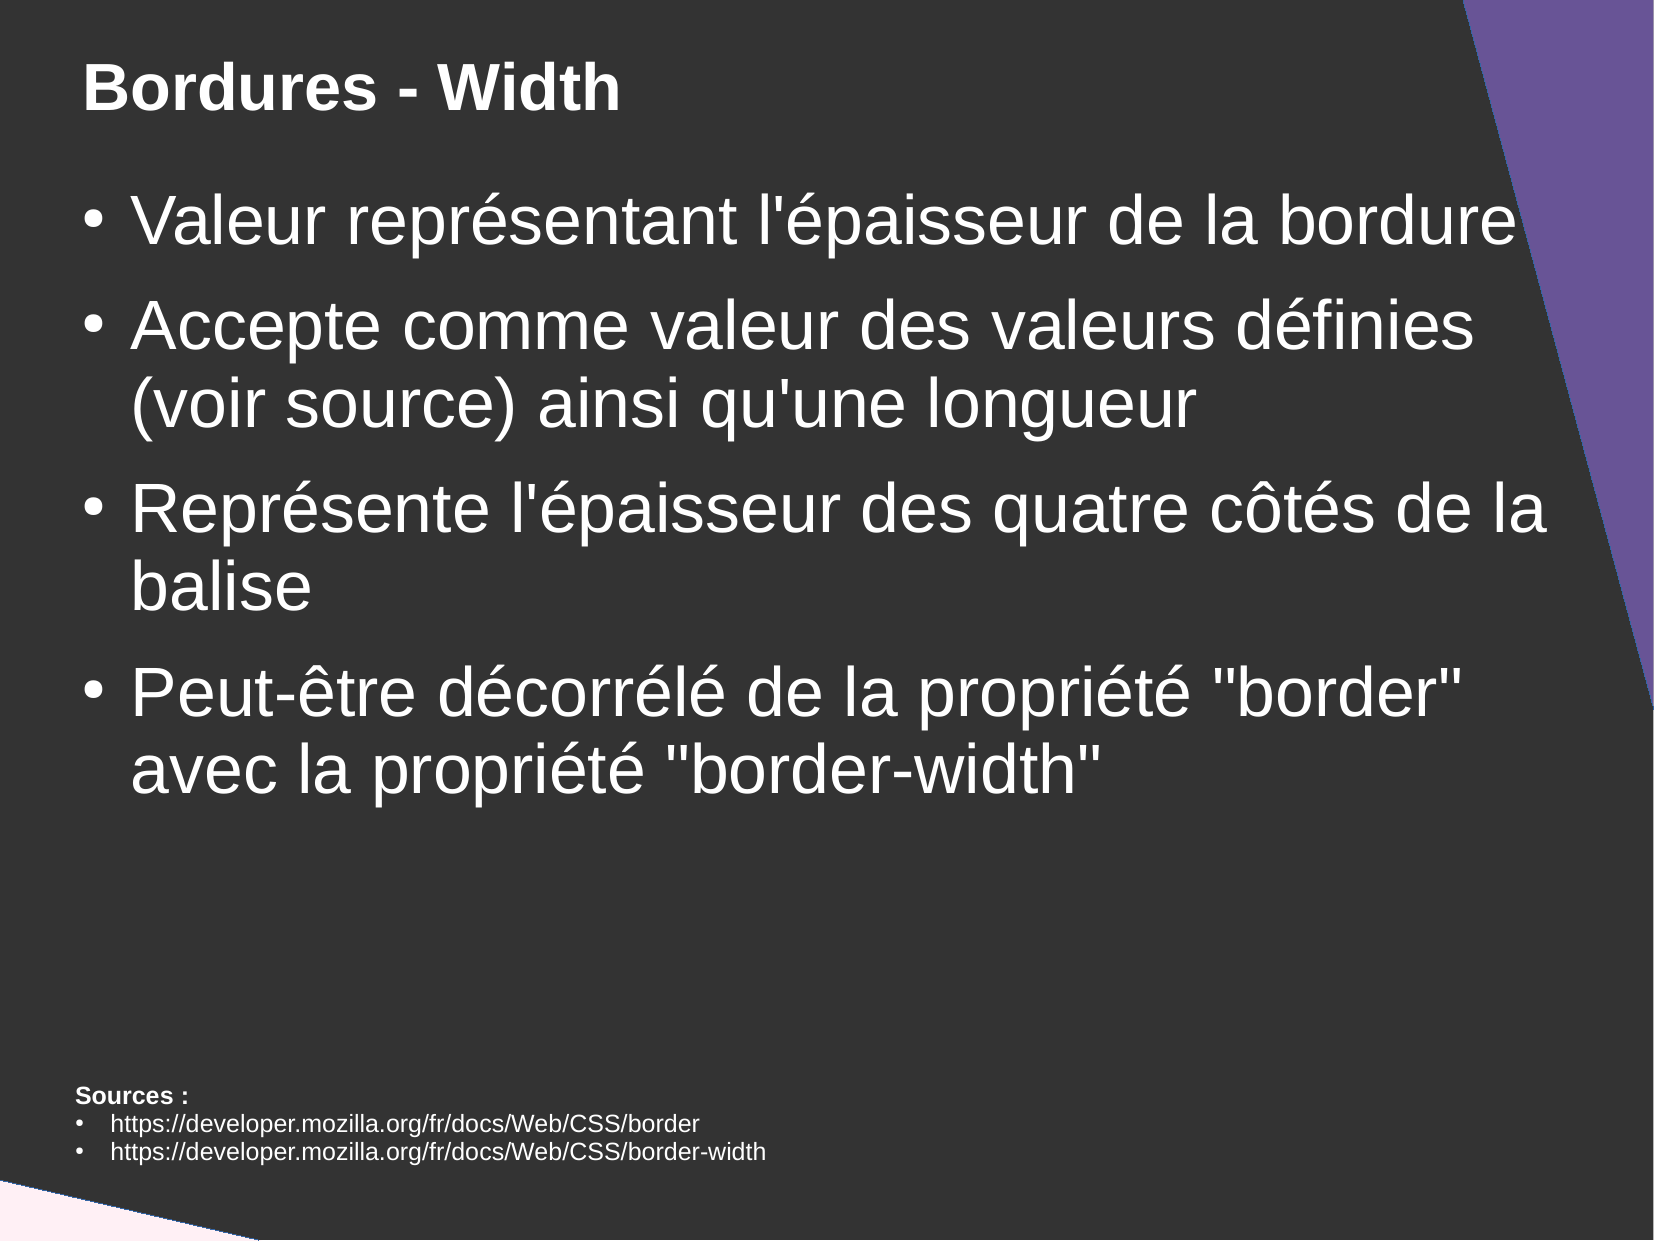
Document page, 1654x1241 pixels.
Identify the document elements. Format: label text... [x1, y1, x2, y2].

list Valeur représentant l'épaisseur de la bordure Accepte comme valeur des valeurs définies (voir source) ainsi qu'une longueur Représente l'épaisseur des quatre côtés de la balise Peut-être décorrélé de la propriété "border" avec la propriété "border-width" [64, 180, 1604, 815]
text_box [0, 1180, 263, 1241]
text_box [1463, 0, 1654, 710]
text_box Sources : https://developer.mozilla.org/fr/docs/Web/CSS/border https://developer.mozilla.org/fr/docs/Web/CSS/border-width [60, 1074, 1546, 1217]
title Bordures - Width [82, 49, 1571, 130]
